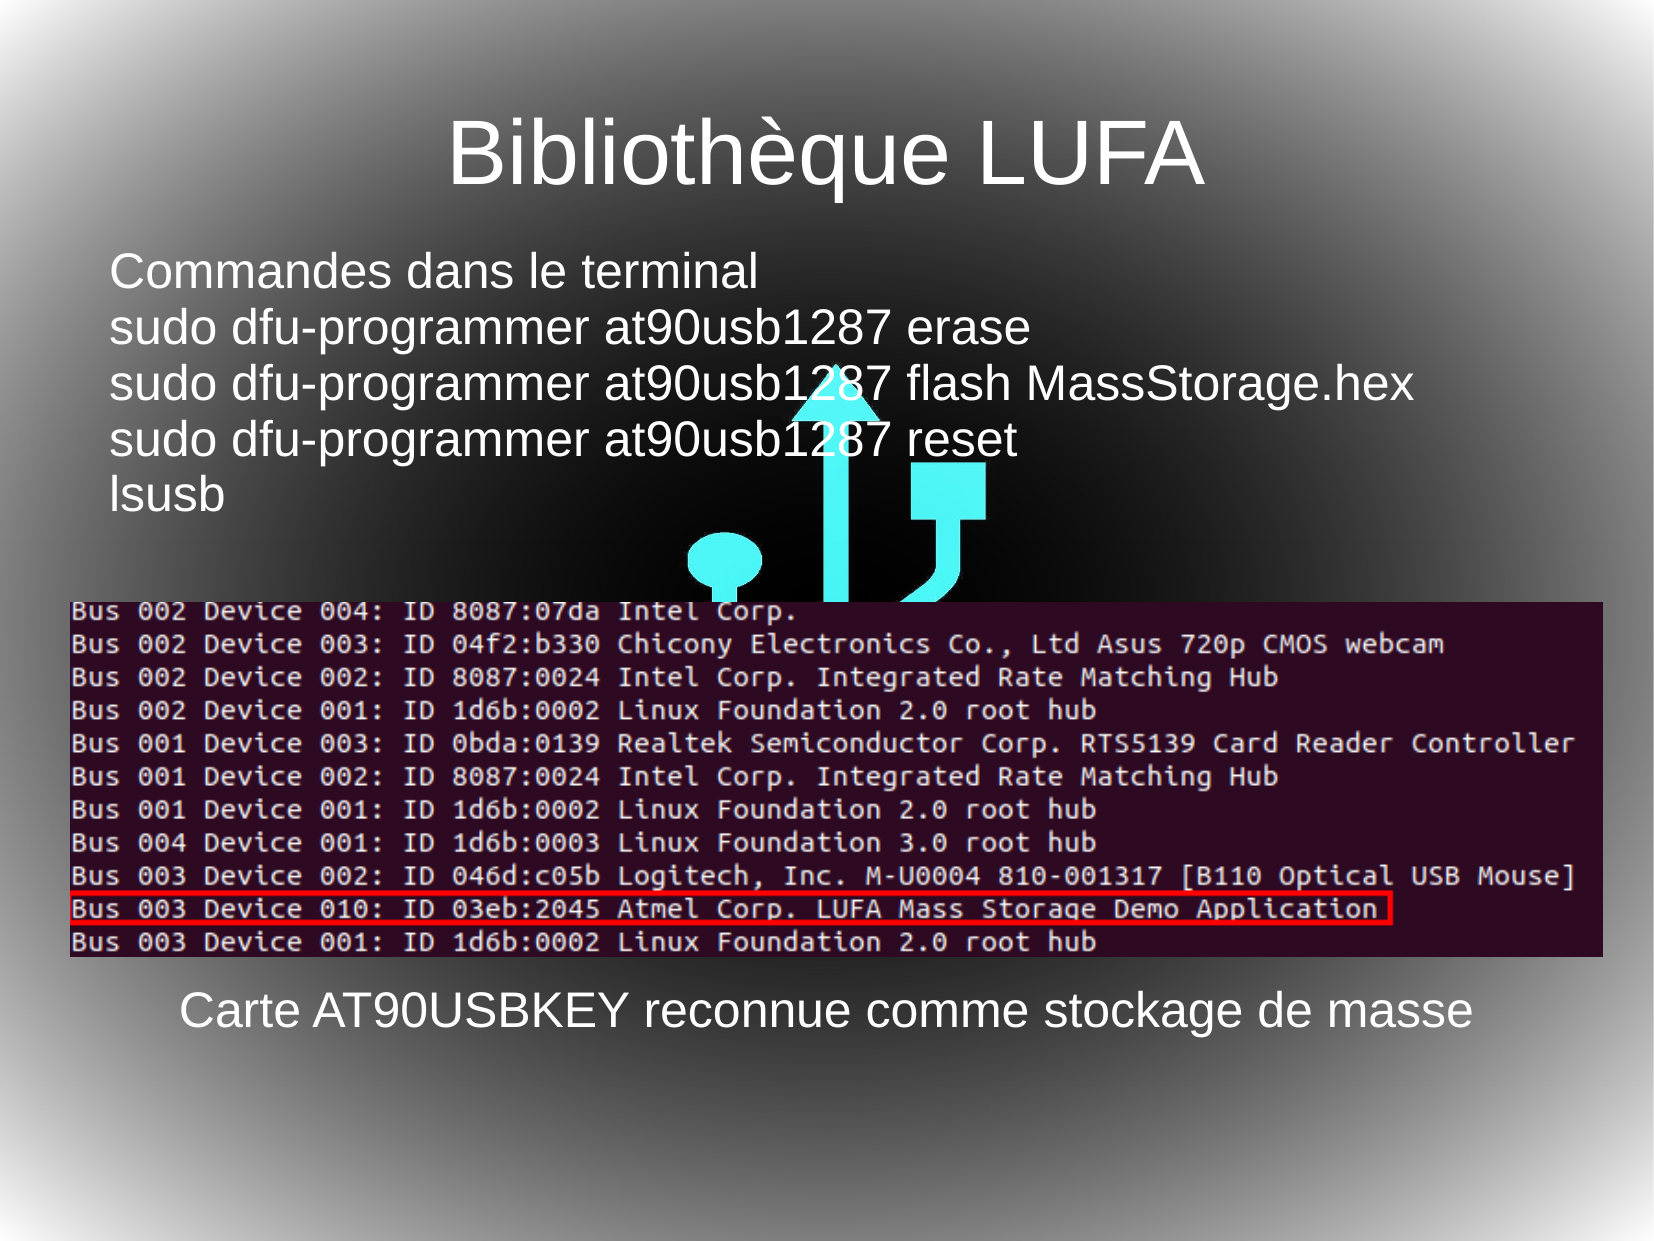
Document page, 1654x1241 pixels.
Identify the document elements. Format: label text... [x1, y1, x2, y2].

text_box Commandes dans le terminal sudo dfu-programmer at90usb1287 erase sudo dfu-programmer at90usb1287 flash MassStorage.hex sudo dfu-programmer at90usb1287 reset lsusb [94, 236, 1431, 530]
title Bibliothèque LUFA [82, 49, 1571, 257]
text_box Carte AT90USBKEY reconnue comme stockage de masse [164, 974, 1490, 1045]
picture [0, 0, 1654, 1241]
